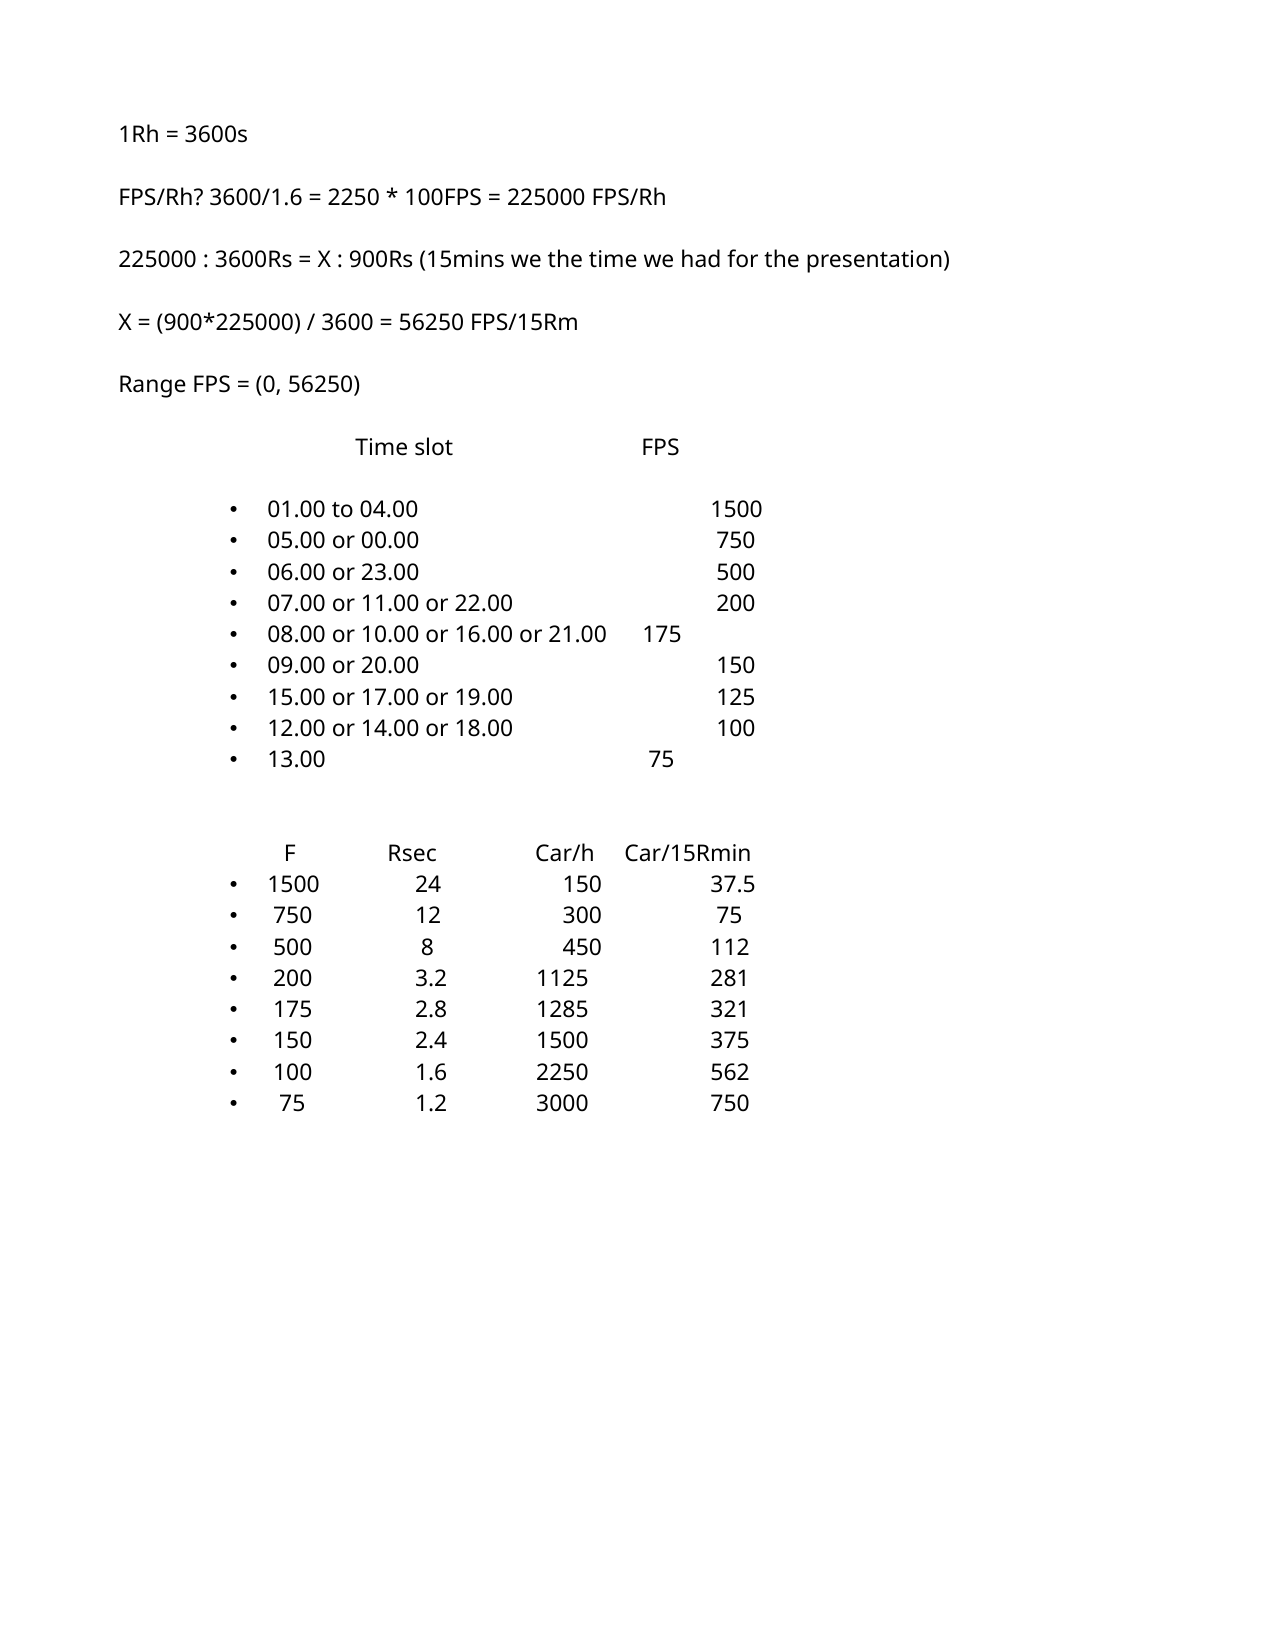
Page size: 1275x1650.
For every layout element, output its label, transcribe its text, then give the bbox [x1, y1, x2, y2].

list 09.00 or 20.00 150 [229, 649, 1157, 681]
list 05.00 or 00.00 750 [229, 524, 1157, 556]
text 225000 : 3600Rs = X : 900Rs (15mins we the time we had for the presentation) [118, 243, 1157, 274]
list 15.00 or 17.00 or 19.00 125 [229, 681, 1157, 712]
text Range FPS = (0, 56250) [118, 368, 1157, 399]
text Time slot FPS [118, 431, 1157, 462]
text 1Rh = 3600s [118, 118, 1157, 149]
list 12.00 or 14.00 or 18.00 100 [229, 712, 1157, 743]
list 200 3.2 1125 281 [229, 962, 1157, 993]
list 13.00 75 [229, 743, 1157, 774]
text FPS/Rh? 3600/1.6 = 2250 * 100FPS = 225000 FPS/Rh [118, 181, 1157, 212]
list 1500 24 150 37.5 [229, 868, 1157, 899]
list 75 1.2 3000 750 [229, 1087, 1157, 1118]
list 500 8 450 112 [229, 931, 1157, 962]
list 01.00 to 04.00 1500 [229, 493, 1157, 524]
list 175 2.8 1285 321 [229, 993, 1157, 1024]
list 06.00 or 23.00 500 [229, 556, 1157, 587]
text X = (900*225000) / 3600 = 56250 FPS/15Rm [118, 306, 1157, 337]
list 08.00 or 10.00 or 16.00 or 21.00 175 [229, 618, 1157, 649]
list 150 2.4 1500 375 [229, 1024, 1157, 1056]
list 750 12 300 75 [229, 899, 1157, 931]
text F Rsec Car/h Car/15Rmin [118, 837, 1157, 868]
list 100 1.6 2250 562 [229, 1056, 1157, 1087]
list 07.00 or 11.00 or 22.00 200 [229, 587, 1157, 618]
